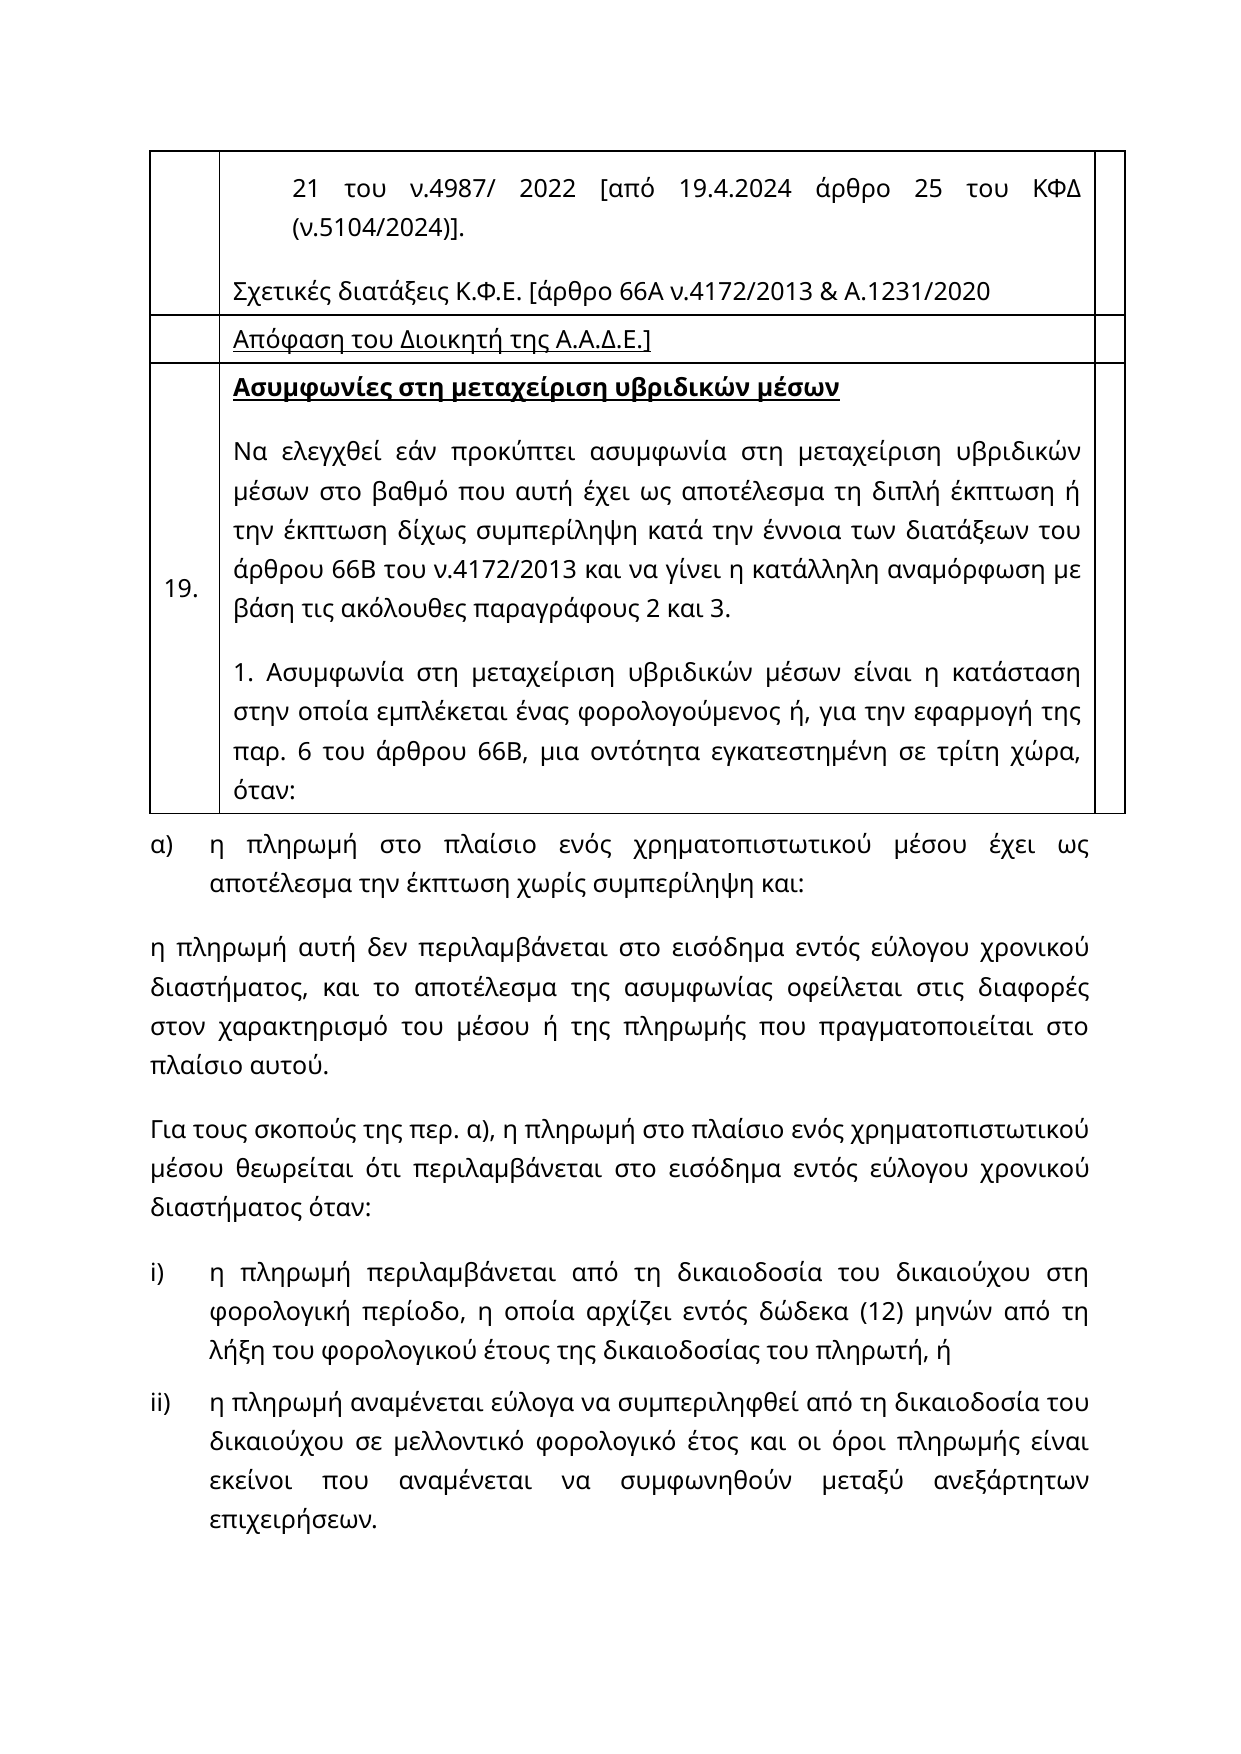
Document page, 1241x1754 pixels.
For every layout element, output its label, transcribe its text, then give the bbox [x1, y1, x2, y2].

table_header [151, 152, 219, 314]
table_cell [1096, 364, 1124, 813]
list i) η πληρωμή περιλαμβάνεται από τη δικαιοδοσία του δικαιούχου στη φορολογική περίοδο, η οποία αρχίζει εντός δώδεκα (12) μηνών από τη λήξη του φορολογικού έτους της δικαιοδοσίας του πληρωτή, ή [150, 1254, 1090, 1367]
table_cell Ασυμφωνίες στη μεταχείριση υβριδικών μέσων Να ελεγχθεί εάν προκύπτει ασυμφωνία στη μεταχείριση υβριδικών μέσων στο βαθμό που αυτή έχει ως αποτέλεσμα τη διπλή έκπτωση ή την έκπτωση δίχως συμπερίληψη κατά την έννοια των διατάξεων του άρθρου 66Β του ν.4172/2013 και να γίνει η κατάλληλη αναμόρφωση με βάση τις ακόλουθες παραγράφους 2 και 3. 1. Ασυμφωνία στη μεταχείριση υβριδικών μέσων είναι η κατάσταση στην οποία εμπλέκεται ένας φορολογούμενος ή, για την εφαρμογή της παρ. 6 του άρθρου 66Β, μια οντότητα εγκατεστημένη σε τρίτη χώρα, όταν: [220, 364, 1094, 813]
table_header 21 του ν.4987/ 2022 [από 19.4.2024 άρθρο 25 του ΚΦΔ (ν.5104/2024)]. Σχετικές διατάξεις Κ.Φ.Ε. [άρθρο 66Α ν.4172/2013 & Α.1231/2020 [220, 152, 1094, 314]
table_cell [151, 316, 219, 362]
list ii) η πληρωμή αναμένεται εύλογα να συμπεριληφθεί από τη δικαιοδοσία του δικαιούχου σε μελλοντικό φορολογικό έτος και οι όροι πληρωμής είναι εκείνοι που αναμένεται να συμφωνηθούν μεταξύ ανεξάρτητων επιχειρήσεων. [150, 1384, 1090, 1536]
list α) η πληρωμή στο πλαίσιο ενός χρηματοπιστωτικού μέσου έχει ως αποτέλεσμα την έκπτωση χωρίς συμπερίληψη και: [150, 827, 1090, 900]
text η πληρωμή αυτή δεν περιλαμβάνεται στο εισόδημα εντός εύλογου χρονικού διαστήματος, και το αποτέλεσμα της ασυμφωνίας οφείλεται στις διαφορές στον χαρακτηρισμό του μέσου ή της πληρωμής που πραγματοποιείται στο πλαίσιο αυτού. [150, 930, 1090, 1082]
text Για τους σκοπούς της περ. α), η πληρωμή στο πλαίσιο ενός χρηματοπιστωτικού μέσου θεωρείται ότι περιλαμβάνεται στο εισόδημα εντός εύλογου χρονικού διαστήματος όταν: [150, 1112, 1090, 1224]
table_cell 19. [151, 364, 219, 813]
table_header [1096, 152, 1124, 314]
table_cell [1096, 316, 1124, 362]
table_cell Απόφαση του Διοικητή της Α.Α.Δ.Ε.] [220, 316, 1094, 362]
